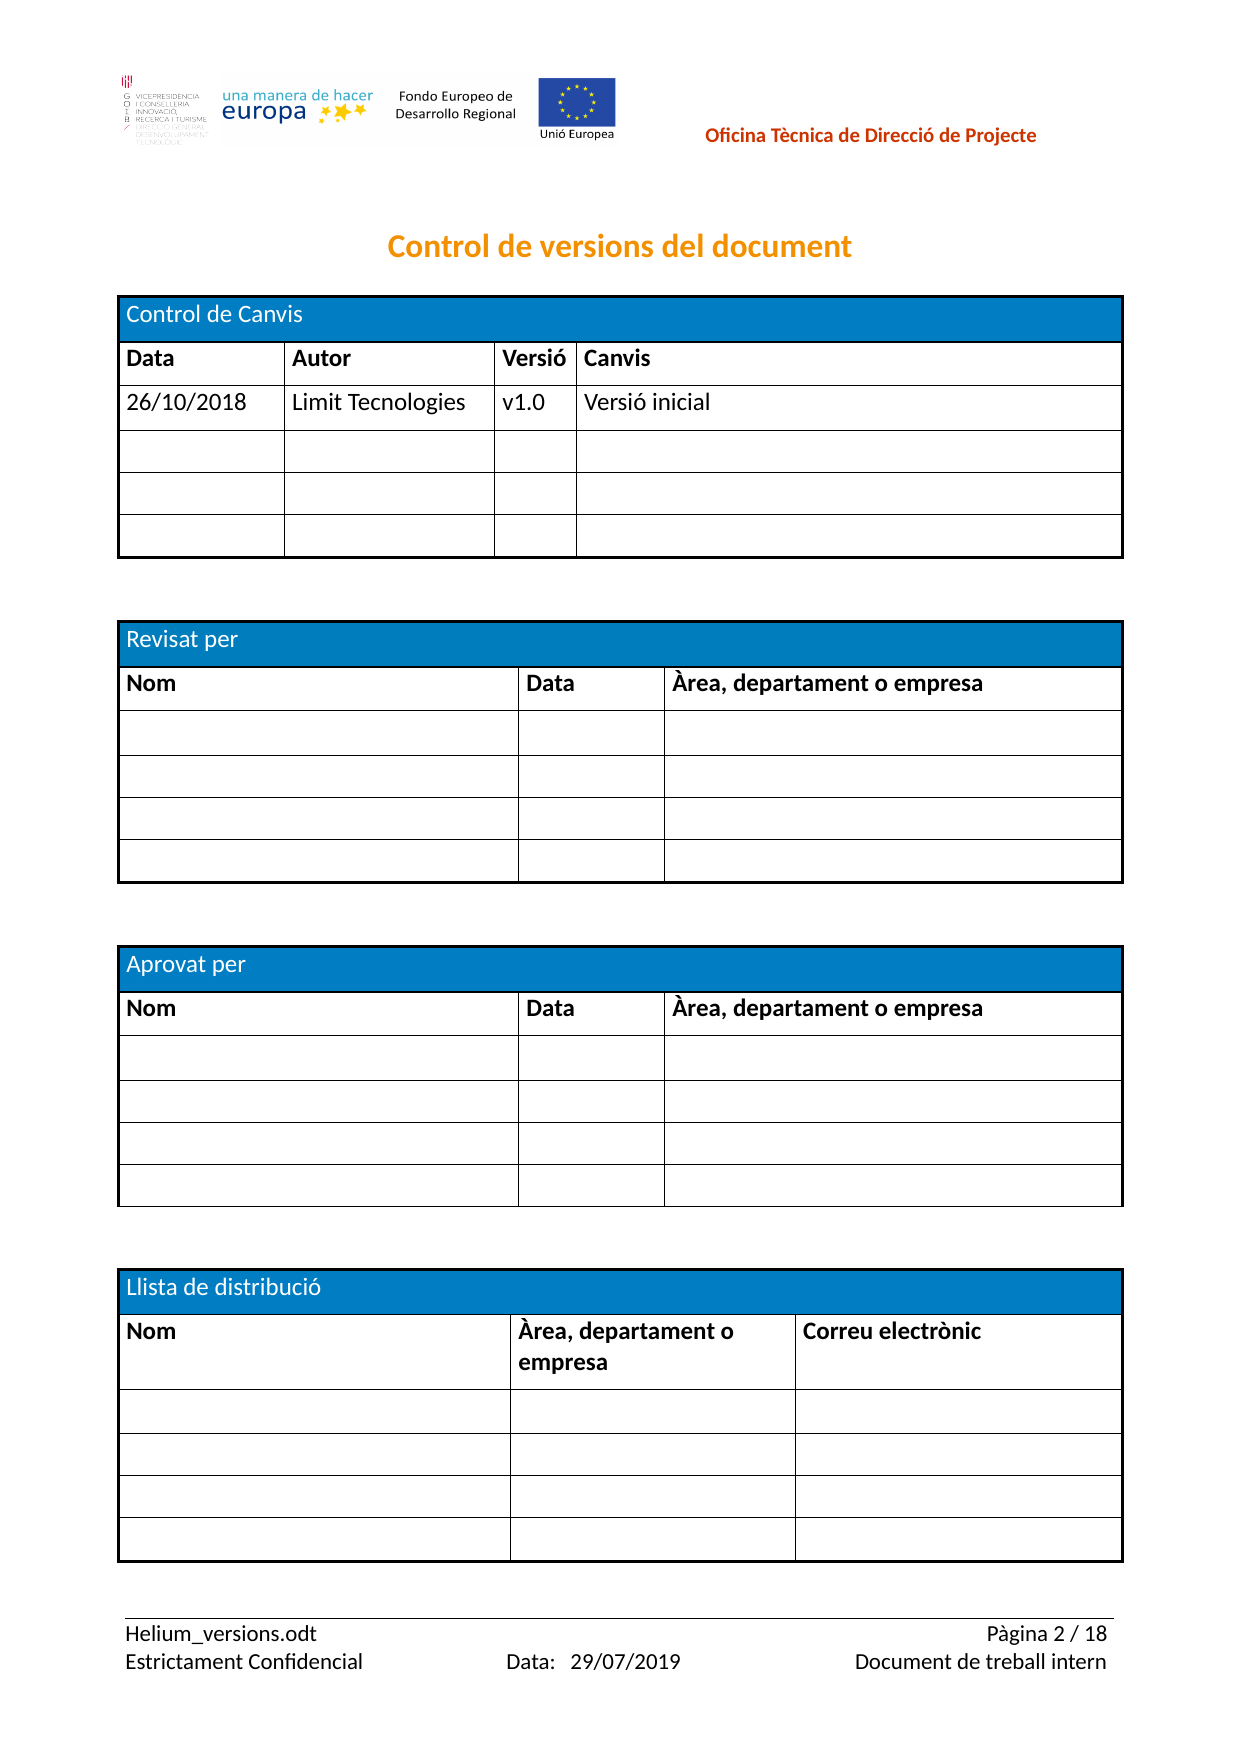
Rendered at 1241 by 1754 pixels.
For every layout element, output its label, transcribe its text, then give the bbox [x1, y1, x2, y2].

table_cell Limit Tecnologies [285, 386, 494, 429]
table_cell [495, 473, 576, 514]
table_cell [665, 756, 1121, 797]
table_cell [285, 431, 494, 472]
table_cell [665, 840, 1121, 881]
table_cell [519, 1123, 664, 1164]
table_cell Àrea, departament o empresa [665, 668, 1121, 710]
table_cell Nom [120, 1315, 510, 1389]
table_cell [519, 756, 664, 797]
table_header Control de Canvis [120, 298, 1121, 341]
table_cell Àrea, departament o empresa [511, 1315, 795, 1389]
table_cell [577, 473, 1121, 514]
table_cell [120, 1123, 518, 1164]
table_cell [577, 515, 1121, 556]
table_cell [511, 1518, 795, 1559]
table_cell Data [519, 668, 664, 710]
table_cell [285, 515, 494, 556]
table_cell [495, 515, 576, 556]
table_cell [120, 1434, 510, 1475]
table_cell [120, 1036, 518, 1079]
table_cell Canvis [577, 343, 1121, 385]
table_cell [796, 1434, 1121, 1475]
table_cell v1.0 [495, 386, 576, 429]
table_cell [511, 1390, 795, 1433]
table_cell [495, 431, 576, 472]
table_cell Data [519, 993, 664, 1035]
picture [118, 73, 213, 147]
table_cell [519, 840, 664, 881]
table_cell [519, 1165, 664, 1206]
picture [219, 73, 621, 147]
table_cell [665, 1123, 1121, 1164]
table_cell [665, 711, 1121, 754]
table_cell [796, 1476, 1121, 1517]
table_cell [120, 840, 518, 881]
table_cell Nom [120, 993, 518, 1035]
table_cell Nom [120, 668, 518, 710]
table_cell Correu electrònic [796, 1315, 1121, 1389]
table_cell [665, 1036, 1121, 1079]
table_cell [120, 473, 284, 514]
table_cell [120, 756, 518, 797]
table_cell Autor [285, 343, 494, 385]
table_cell [665, 1081, 1121, 1122]
table_cell Àrea, departament o empresa [665, 993, 1121, 1035]
table_cell [285, 473, 494, 514]
table_header Revisat per [120, 623, 1121, 666]
table_header Aprovat per [120, 948, 1121, 991]
table_cell [120, 798, 518, 839]
table_cell [519, 1081, 664, 1122]
table_cell [511, 1476, 795, 1517]
table_cell Versió [495, 343, 576, 385]
table_cell [796, 1518, 1121, 1559]
table_cell [796, 1390, 1121, 1433]
table_cell [577, 431, 1121, 472]
table_cell [120, 711, 518, 754]
table_cell [511, 1434, 795, 1475]
table_header Llista de distribució [120, 1271, 1121, 1314]
table_cell [120, 1165, 518, 1206]
table_cell Data [120, 343, 284, 385]
table_cell [120, 1081, 518, 1122]
table_cell [120, 1476, 510, 1517]
table_cell [519, 798, 664, 839]
table_cell [665, 798, 1121, 839]
table_cell [120, 515, 284, 556]
table_cell [120, 1518, 510, 1559]
table_cell 26/10/2018 [120, 386, 284, 429]
subtitle Control de versions del document [118, 225, 1122, 266]
table_cell [120, 431, 284, 472]
table_cell [665, 1165, 1121, 1206]
table_cell [519, 711, 664, 754]
table_cell [120, 1390, 510, 1433]
table_cell Versió inicial [577, 386, 1121, 429]
table_cell [519, 1036, 664, 1079]
